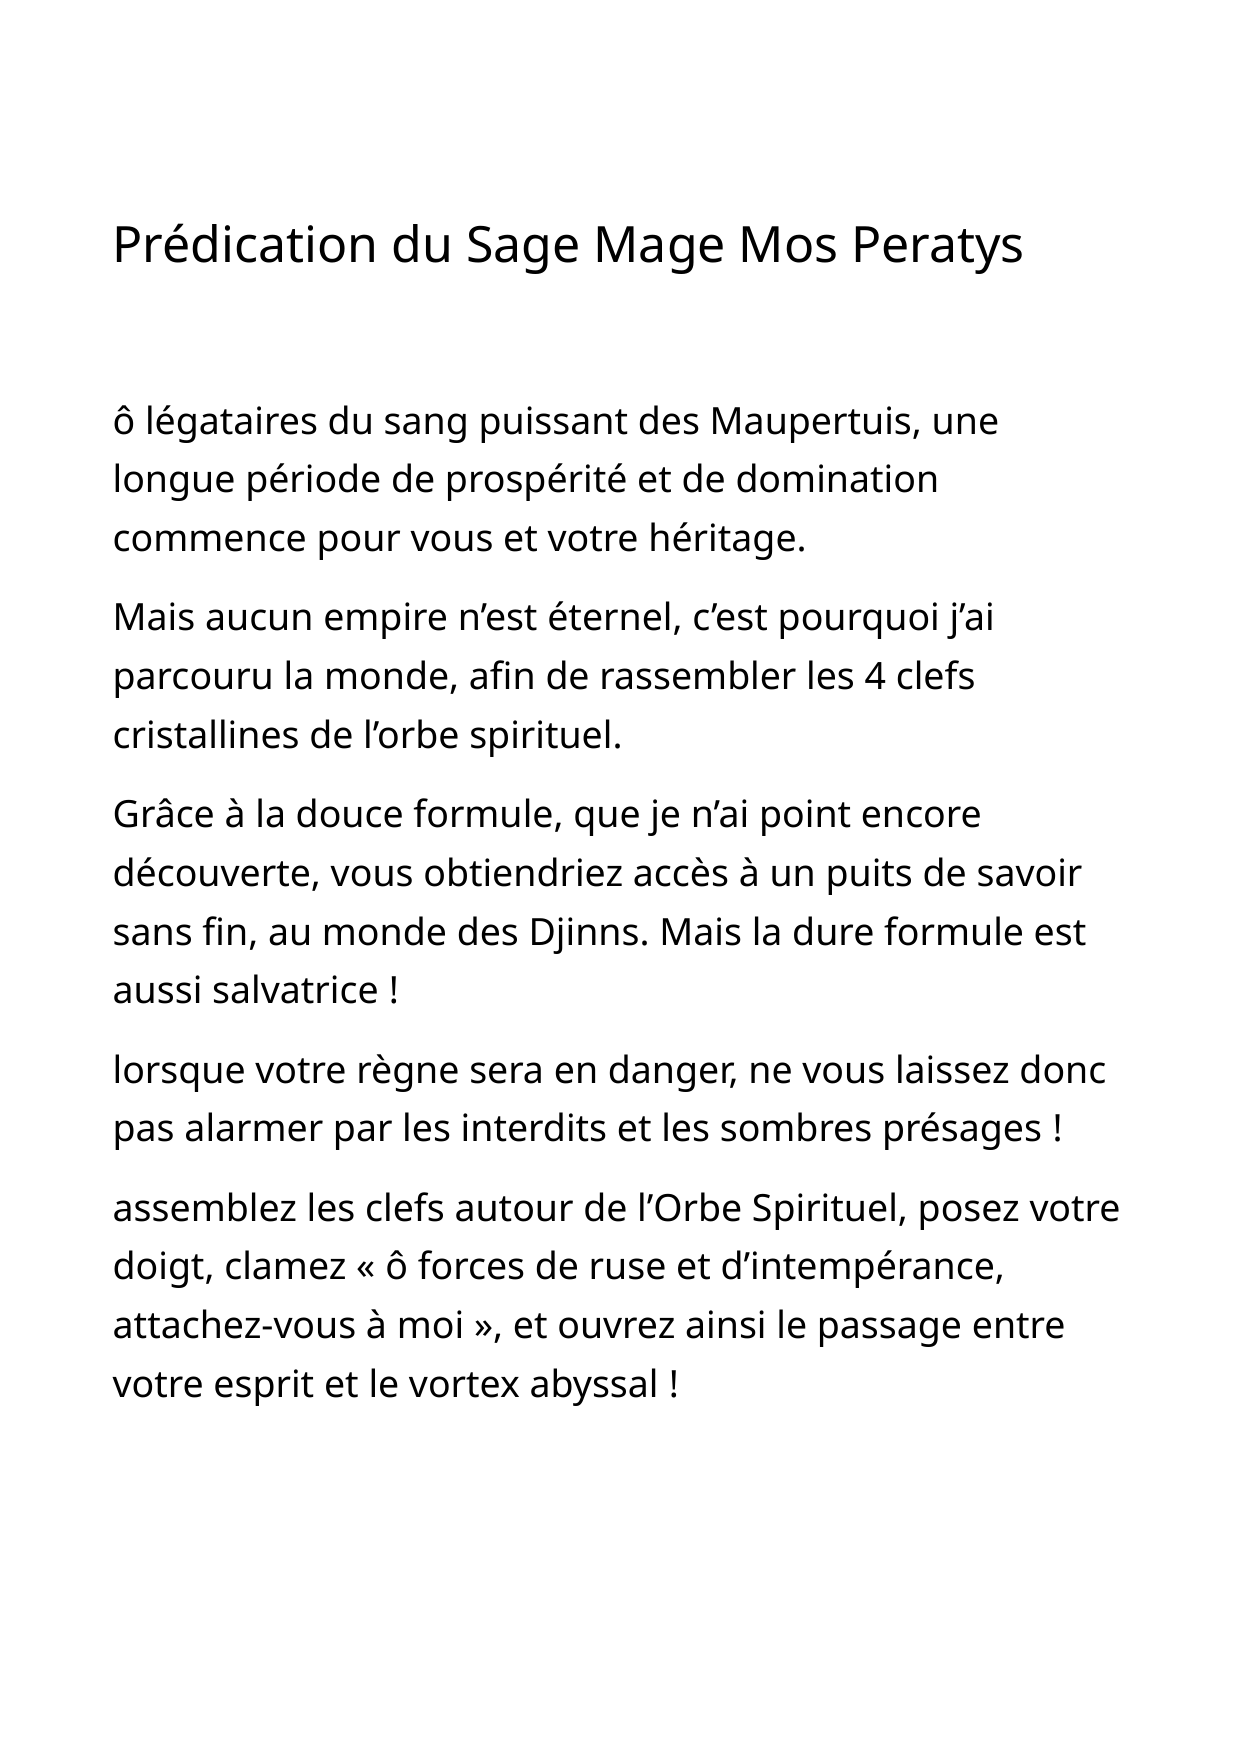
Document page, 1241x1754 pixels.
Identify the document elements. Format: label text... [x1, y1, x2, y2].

text Grâce à la douce formule, que je n’ai point encore découverte, vous obtiendriez accès à un puits de savoir sans fin, au monde des Djinns. Mais la dure formule est aussi salvatrice ! [112, 787, 1128, 1014]
text assemblez les clefs autour de l’Orbe Spirituel, posez votre doigt, clamez « ô forces de ruse et d’intempérance, attachez-vous à moi », et ouvrez ainsi le passage entre votre esprit et le vortex abyssal ! [112, 1181, 1128, 1408]
text lorsque votre règne sera en danger, ne vous laissez donc pas alarmer par les interdits et les sombres présages ! [112, 1043, 1128, 1153]
text Mais aucun empire n’est éternel, c’est pourquoi j’ai parcouru la monde, afin de rassembler les 4 clefs cristallines de l’orbe spirituel. [112, 591, 1128, 759]
text ô légataires du sang puissant des Maupertuis, une longue période de prospérité et de domination commence pour vous et votre héritage. [112, 394, 1128, 562]
text Prédication du Sage Mage Mos Peratys [112, 209, 1128, 277]
